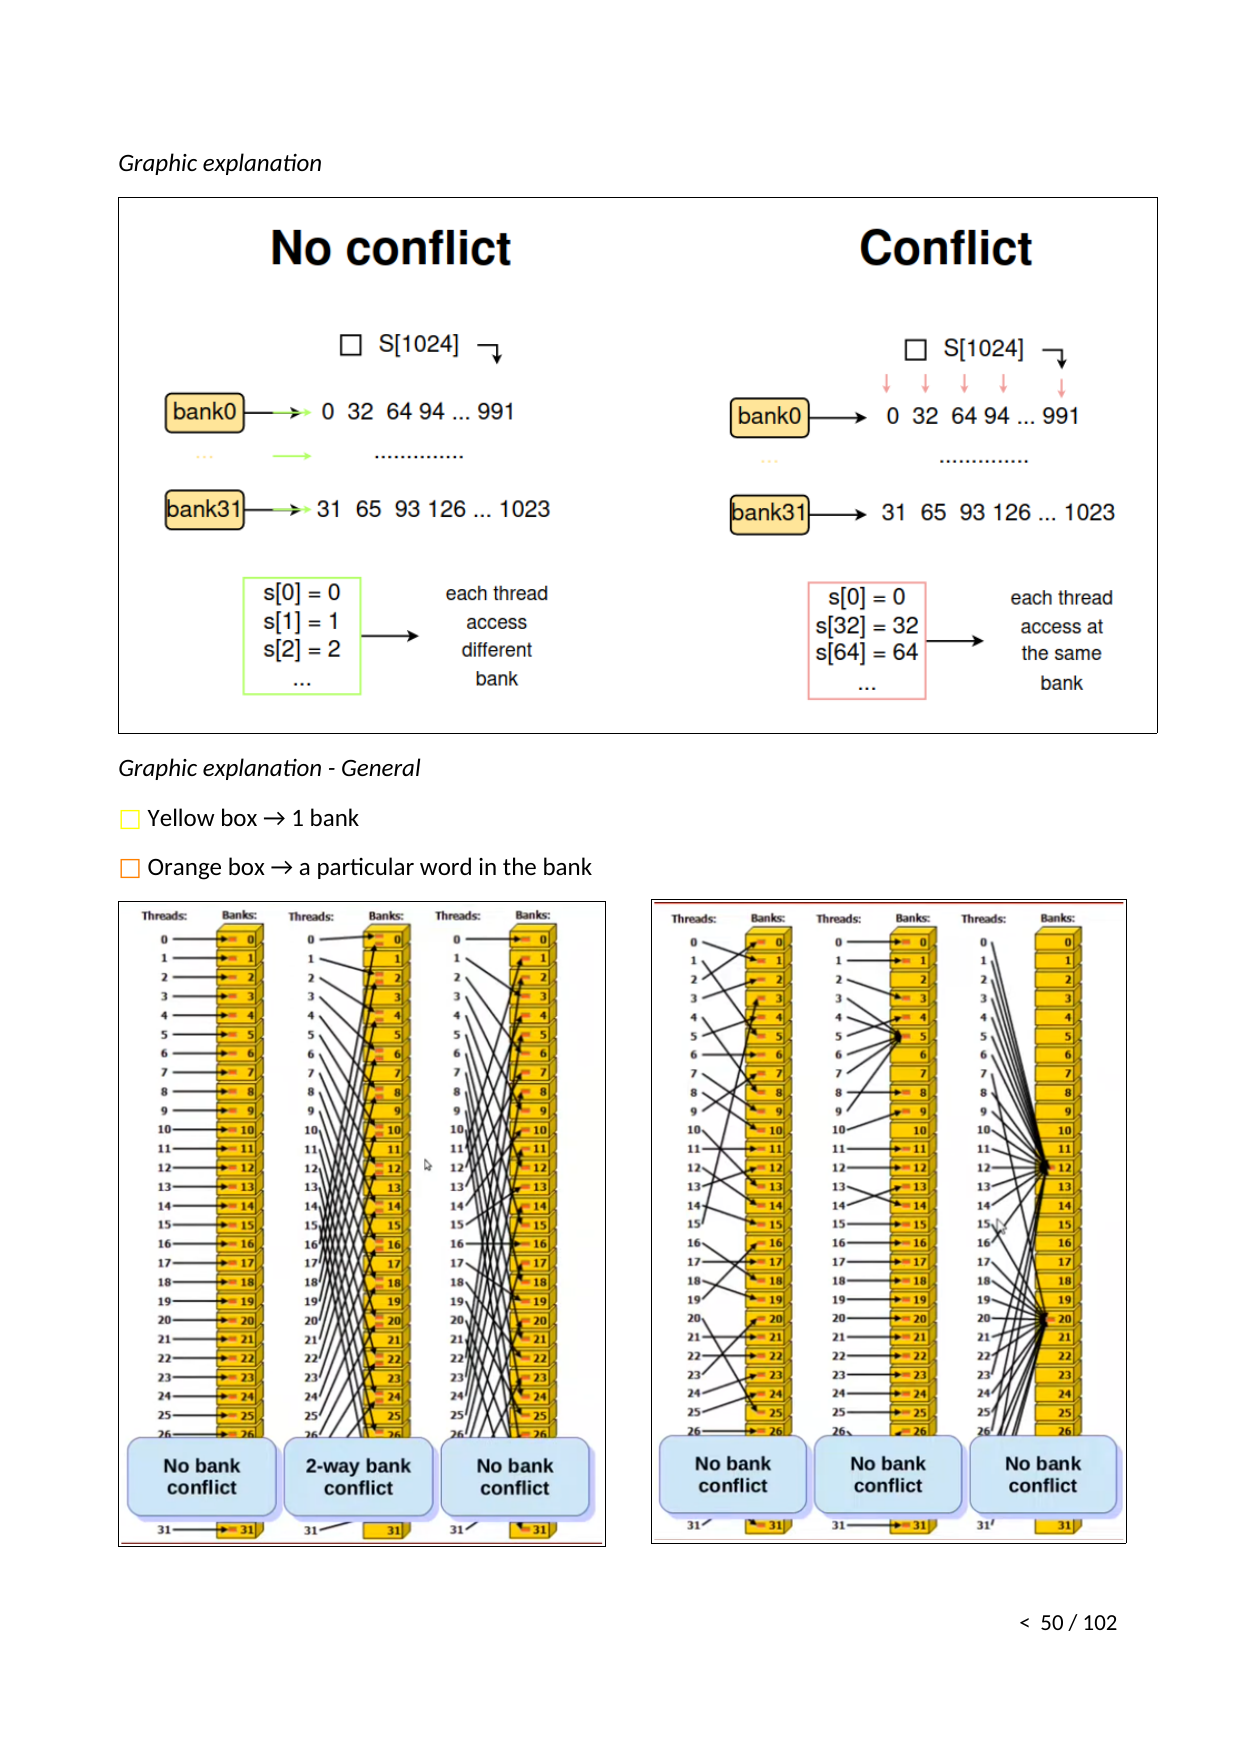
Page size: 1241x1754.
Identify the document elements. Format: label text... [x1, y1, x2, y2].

text □ Orange box → a particular word in the bank [118, 851, 1122, 882]
picture [654, 902, 1124, 1540]
picture [121, 200, 1154, 731]
picture [121, 904, 603, 1544]
text Graphic explanation - General [118, 752, 1122, 783]
text □ Yellow box → 1 bank [118, 802, 1122, 832]
text Graphic explanation [118, 148, 1122, 178]
